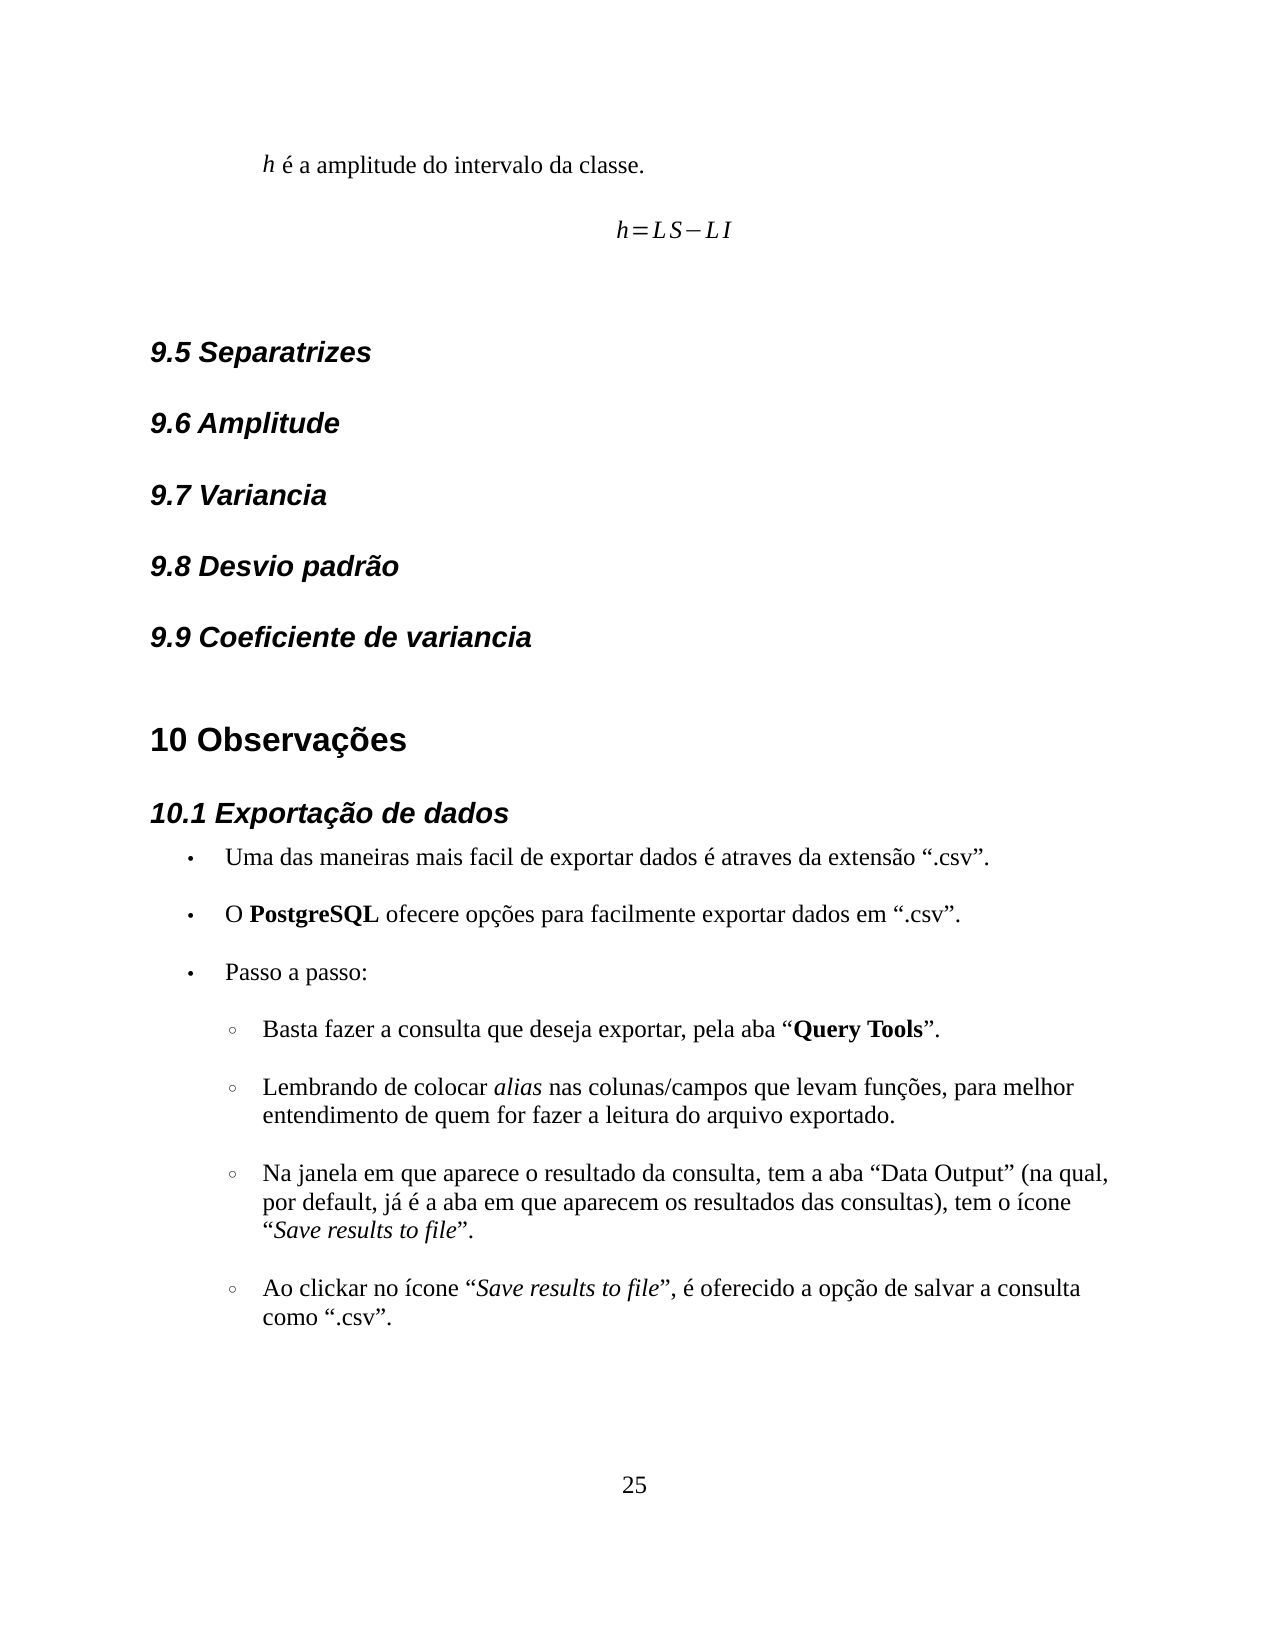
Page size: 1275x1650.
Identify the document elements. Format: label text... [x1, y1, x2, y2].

subtitle 10.1 Exportação de dados [150, 796, 1125, 829]
subtitle 9.5 Separatrizes [150, 336, 1125, 369]
list Lembrando de colocar alias nas colunas/campos que levam funções, para melhor entendimento de quem for fazer a leitura do arquivo exportado. [225, 1072, 1125, 1158]
list Ao clickar no ícone “Save results to file”, é oferecido a opção de salvar a consulta como “.csv”. [225, 1273, 1125, 1359]
subtitle 9.8 Desvio padrão [150, 549, 1125, 582]
subtitle 9.6 Amplitude [150, 407, 1125, 440]
list Basta fazer a consulta que deseja exportar, pela aba “Query Tools”. [225, 1014, 1125, 1072]
list Na janela em que aparece o resultado da consulta, tem a aba “Data Output” (na qual, por default, já é a aba em que aparecem os resultados das consultas), tem o ícone “Save results to file”. [225, 1158, 1125, 1273]
list Passo a passo: [187, 957, 1125, 1014]
subtitle 10 Observações [150, 719, 1125, 758]
list O PostgreSQL ofecere opções para facilmente exportar dados em “.csv”. [187, 899, 1125, 957]
list Uma das maneiras mais facil de exportar dados é atraves da extensão “.csv”. [187, 842, 1125, 899]
subtitle 9.7 Variancia [150, 478, 1125, 511]
subtitle 9.9 Coeficiente de variancia [150, 620, 1125, 653]
list é a amplitude do intervalo da classe. [225, 150, 1125, 207]
